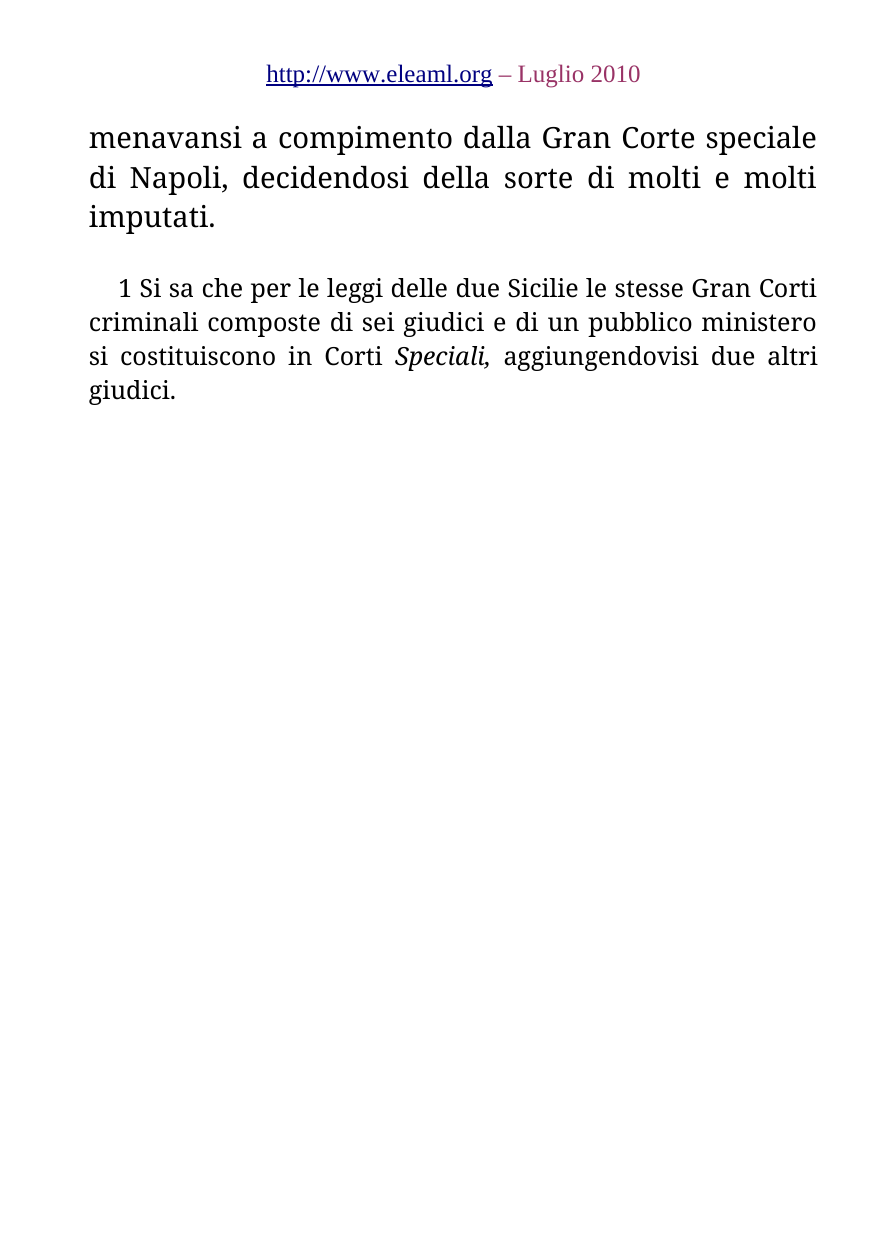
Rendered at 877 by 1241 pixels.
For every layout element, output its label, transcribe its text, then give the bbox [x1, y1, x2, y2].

text menavansi a compimento dalla Gran Corte speciale di Napoli, decidendosi della sorte di molti e molti imputati. [89, 117, 818, 236]
text 1 Si sa che per le leggi delle due Sicilie le stesse Gran Corti criminali composte di sei giudici e di un pubblico ministero si costituiscono in Corti Speciali, aggiungendovisi due altri giudici. [89, 270, 818, 407]
